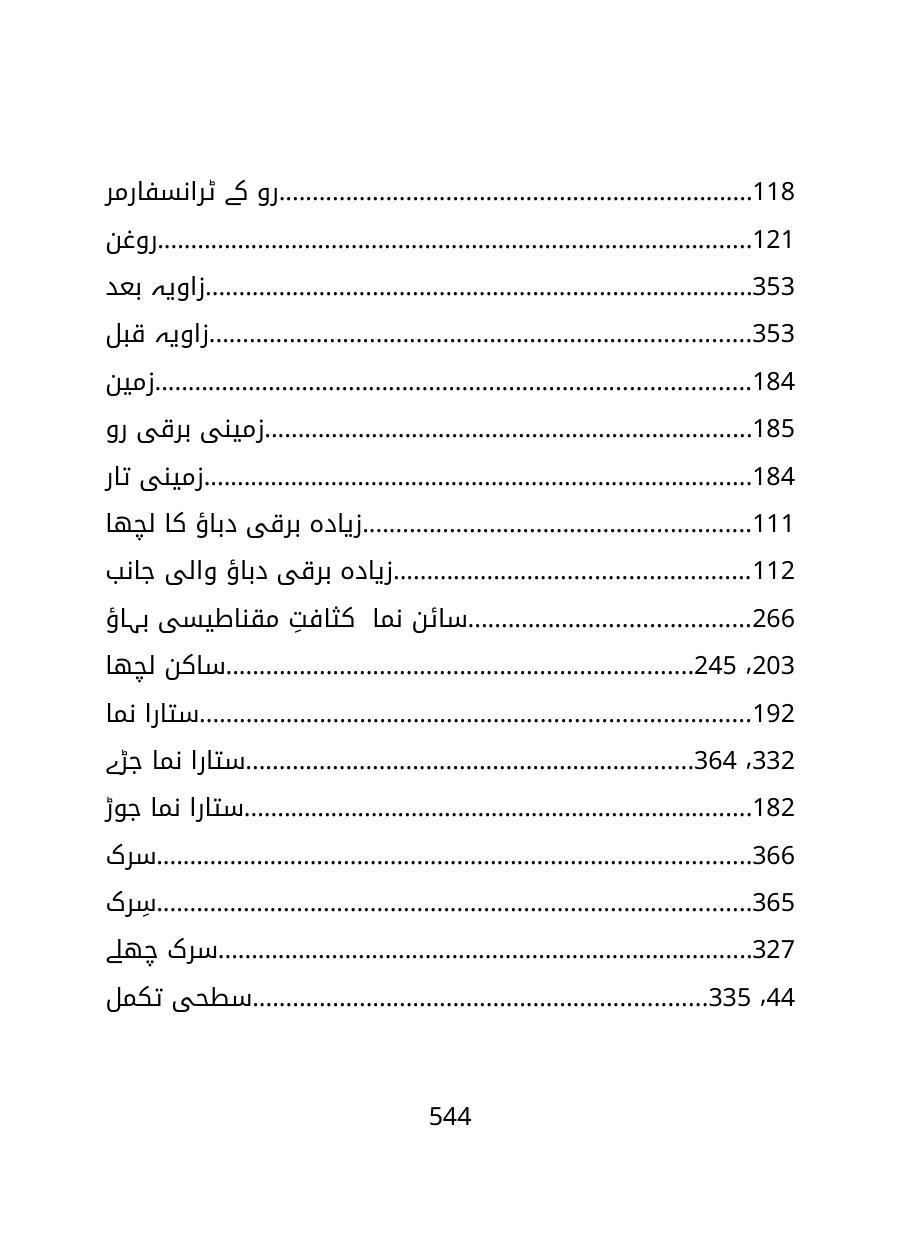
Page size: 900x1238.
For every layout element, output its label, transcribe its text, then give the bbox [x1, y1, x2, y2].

text زمین 184 [105, 358, 795, 406]
text زیادہ برقی دباؤ کا لچھا 111 [105, 500, 795, 548]
text زاویہ بعد 353 [105, 263, 795, 311]
text ستارا نما 192 [105, 690, 795, 737]
text ستارا نما جڑے 332, 364 [105, 737, 795, 785]
text سطحی تکمل 44, 335 [105, 974, 795, 1022]
text رو کے ٹرانسفارمر 118 [105, 168, 795, 216]
text ساکن لچھا 203, 245 [105, 642, 795, 690]
text زمینی برقی رو 185 [105, 406, 795, 453]
text زمینی تار 184 [105, 453, 795, 500]
text سرک 366 [105, 832, 795, 879]
text سِرک 365 [105, 879, 795, 927]
text سرک چھلے 327 [105, 927, 795, 974]
text زاویہ قبل 353 [105, 311, 795, 358]
text روغن 121 [105, 216, 795, 263]
text ستارا نما جوڑ 182 [105, 785, 795, 832]
text زیادہ برقی دباؤ والی جانب 112 [105, 548, 795, 595]
text سائن نما کثافتِ مقناطیسی بہاؤ 266 [105, 595, 795, 642]
